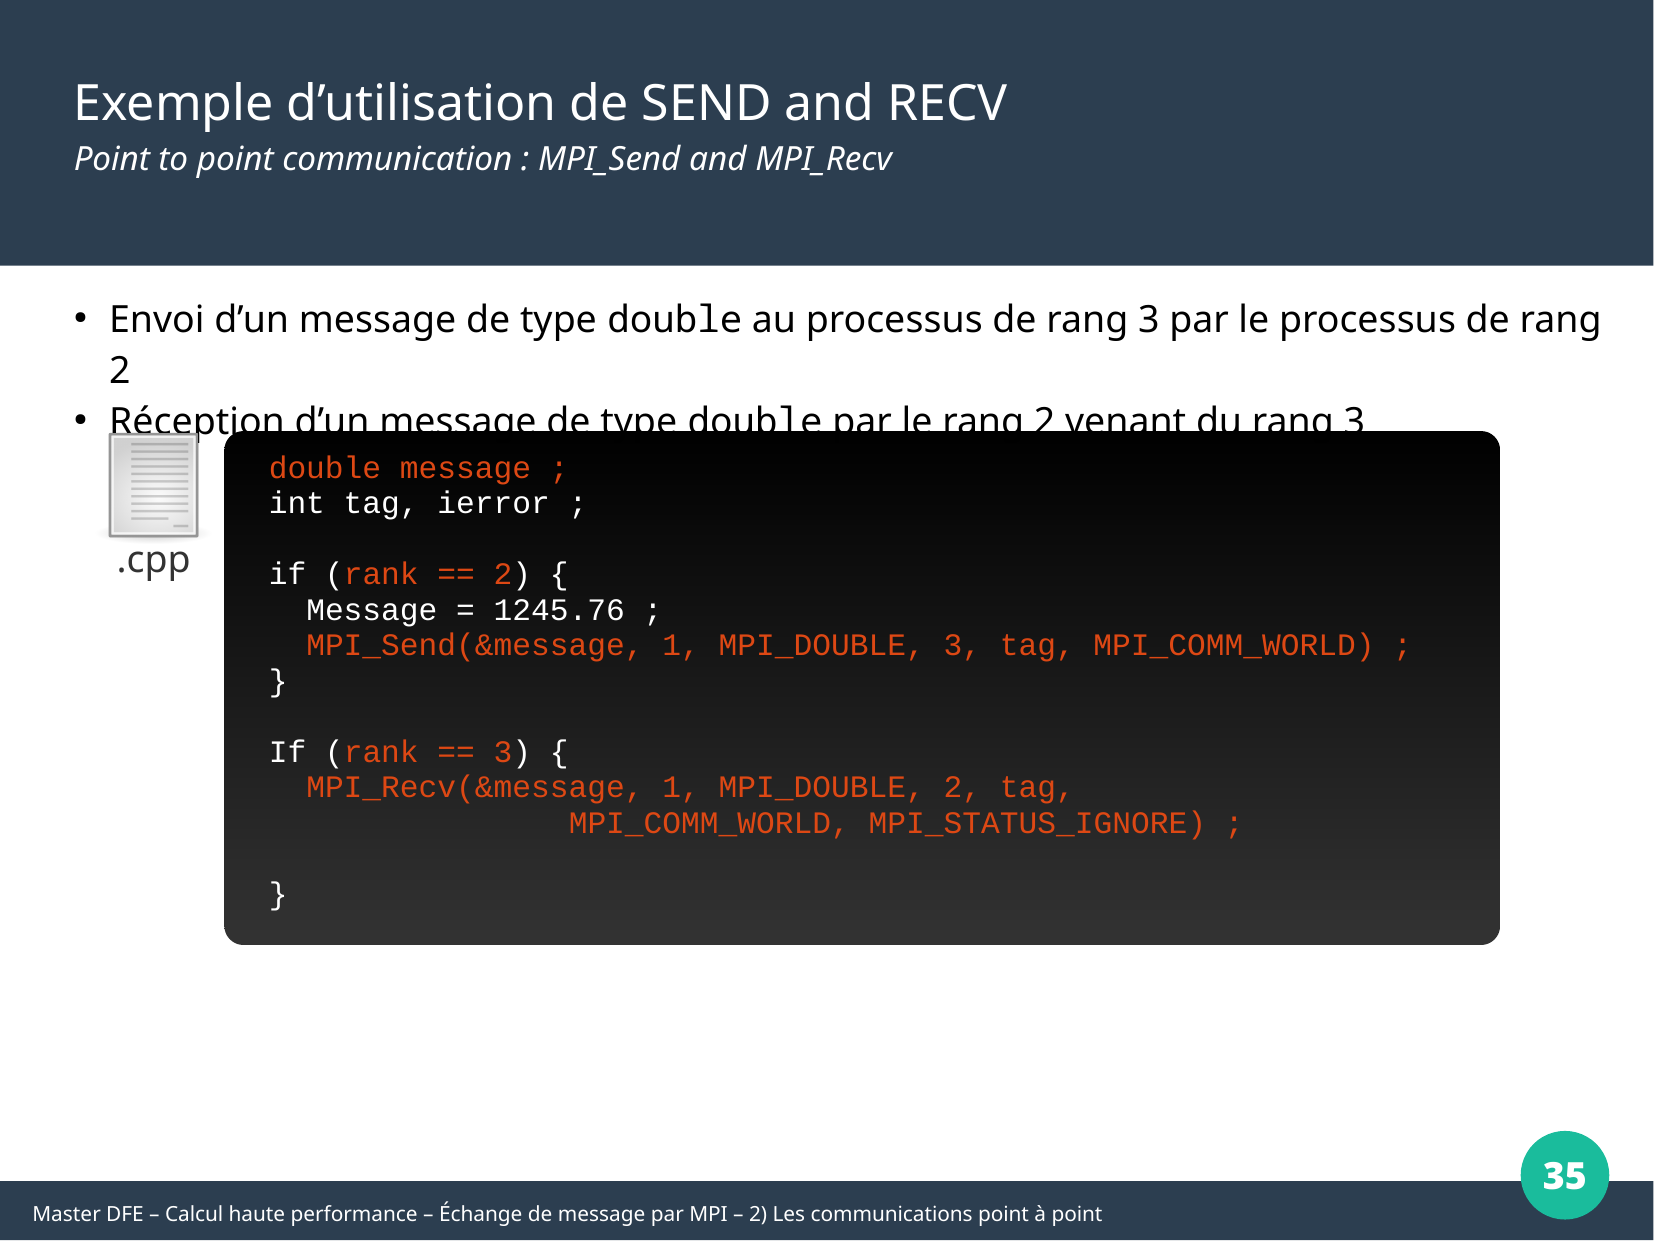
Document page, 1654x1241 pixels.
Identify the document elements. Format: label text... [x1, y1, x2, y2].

text_box [224, 431, 1501, 945]
text_box Master DFE – Calcul haute performance – Échange de message par MPI – 2) Les communications point à point [17, 1191, 1436, 1235]
text_box .cpp [76, 524, 231, 591]
text_box double message ; int tag, ierror ; if (rank == 2) { Message = 1245.76 ; MPI_Send(&message, 1, MPI_DOUBLE, 3, tag, MPI_COMM_WORLD) ; } If (rank == 3) { MPI_Recv(&message, 1, MPI_DOUBLE, 2, tag, MPI_COMM_WORLD, MPI_STATUS_IGNORE) ; } [253, 444, 1477, 945]
picture [94, 428, 213, 524]
text_box Exemple d’utilisation de SEND and RECV Point to point communication : MPI_Send and MPI_Recv [59, 59, 1619, 254]
text_box Envoi d’un message de type double au processus de rang 3 par le processus de rang 2 Réception d’un message de type double par le rang 2 venant du rang 3 [59, 285, 1619, 402]
